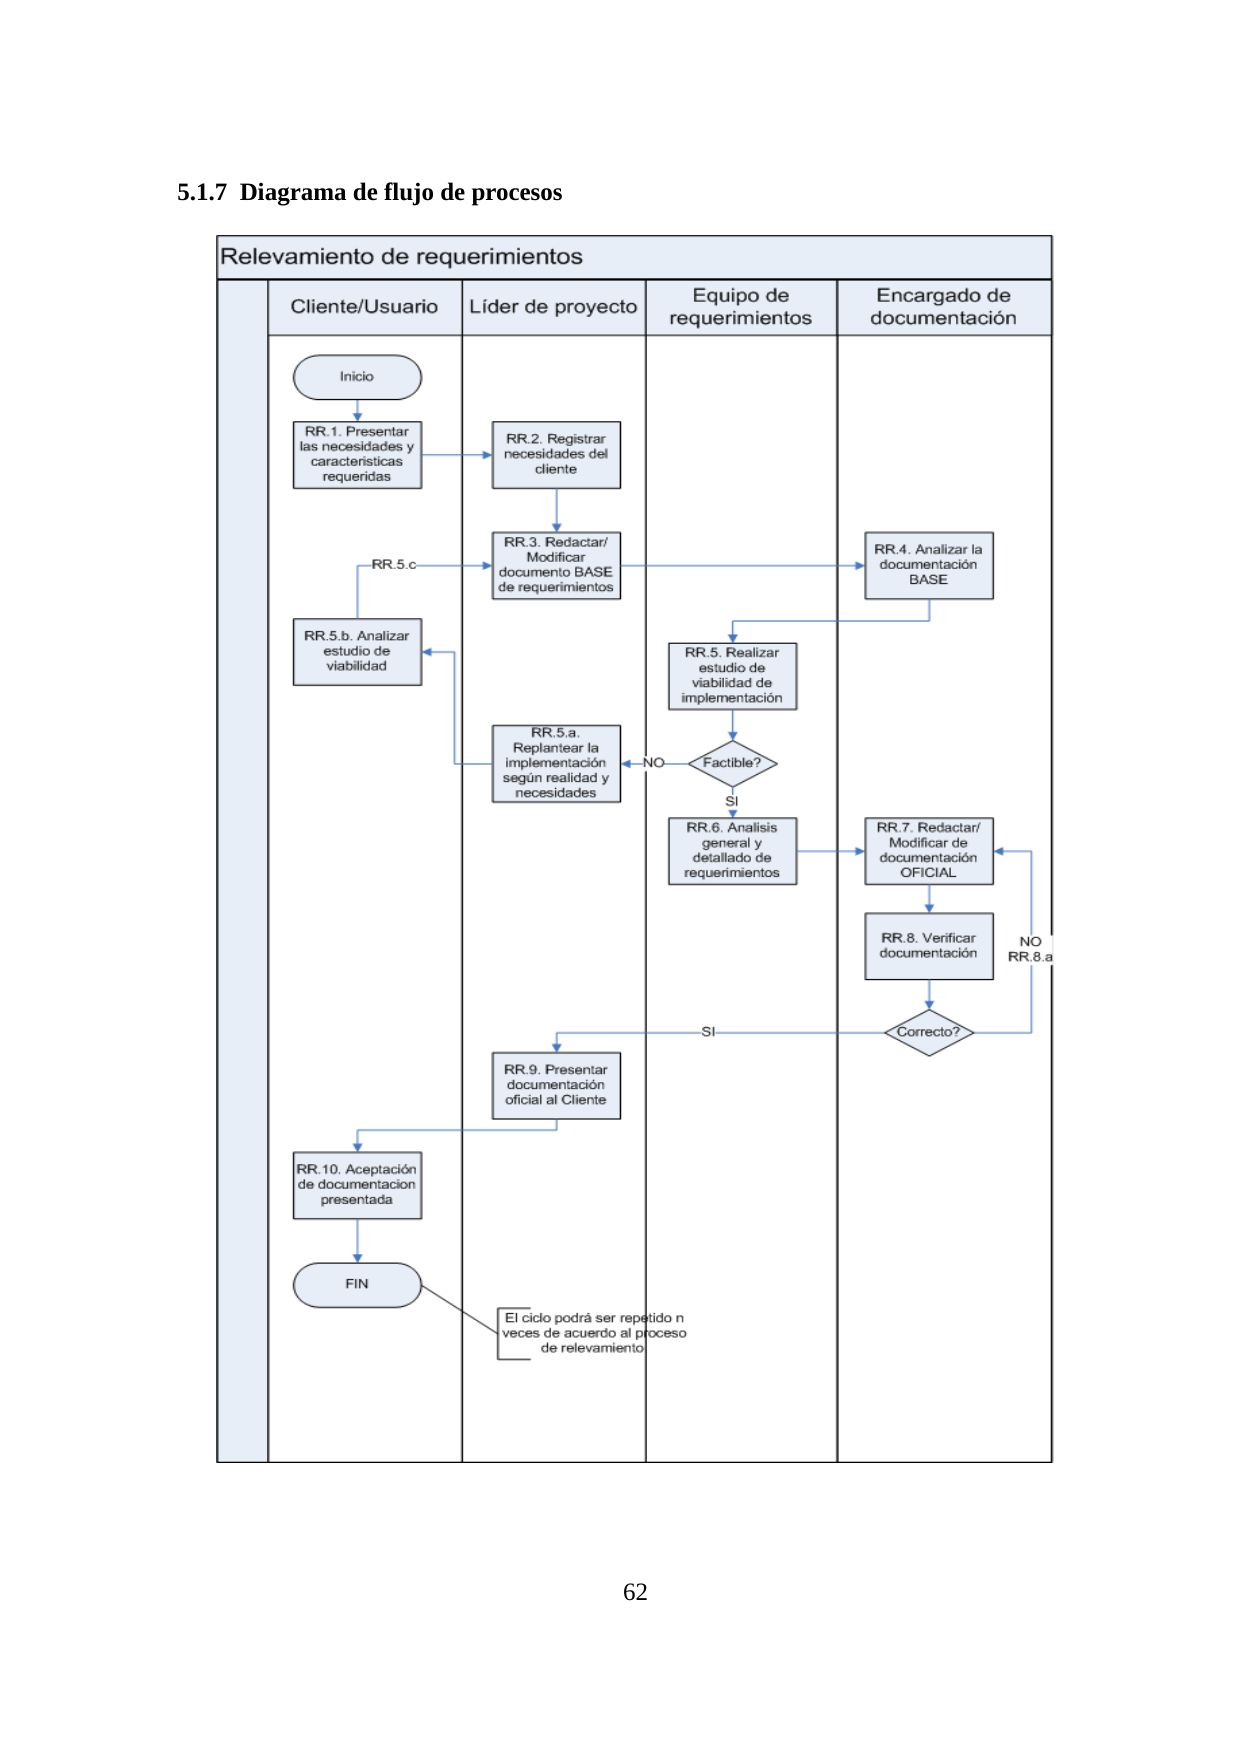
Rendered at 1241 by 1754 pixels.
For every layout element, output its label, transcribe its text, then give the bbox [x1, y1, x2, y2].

list 5.1.7 Diagrama de flujo de procesos [177, 177, 1093, 206]
picture [216, 235, 1055, 1463]
